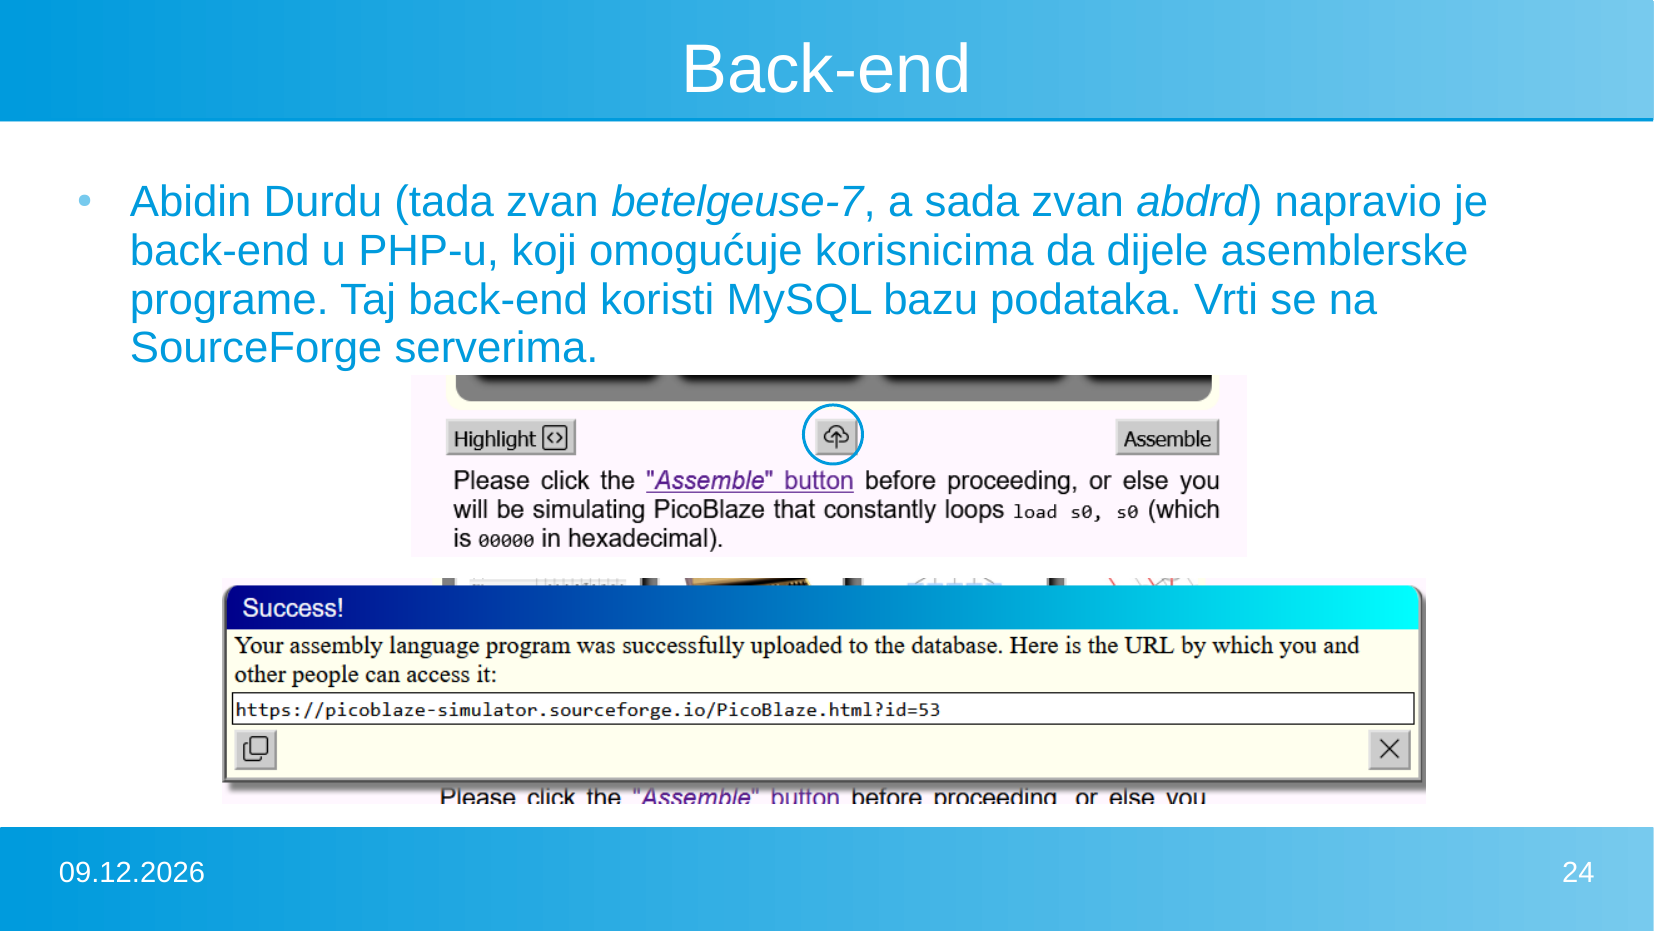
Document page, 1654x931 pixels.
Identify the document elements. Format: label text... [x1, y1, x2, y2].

title Back-end [59, 29, 1595, 108]
list Abidin Durdu (tada zvan betelgeuse-7, a sada zvan abdrd) napravio je back-end u PHP-u, koji omogućuje korisnicima da dijele asemblerske programe. Taj back-end koristi MySQL bazu podataka. Vrti se na SourceForge serverima. [59, 177, 1595, 768]
picture [411, 375, 1247, 557]
picture [222, 578, 1426, 804]
